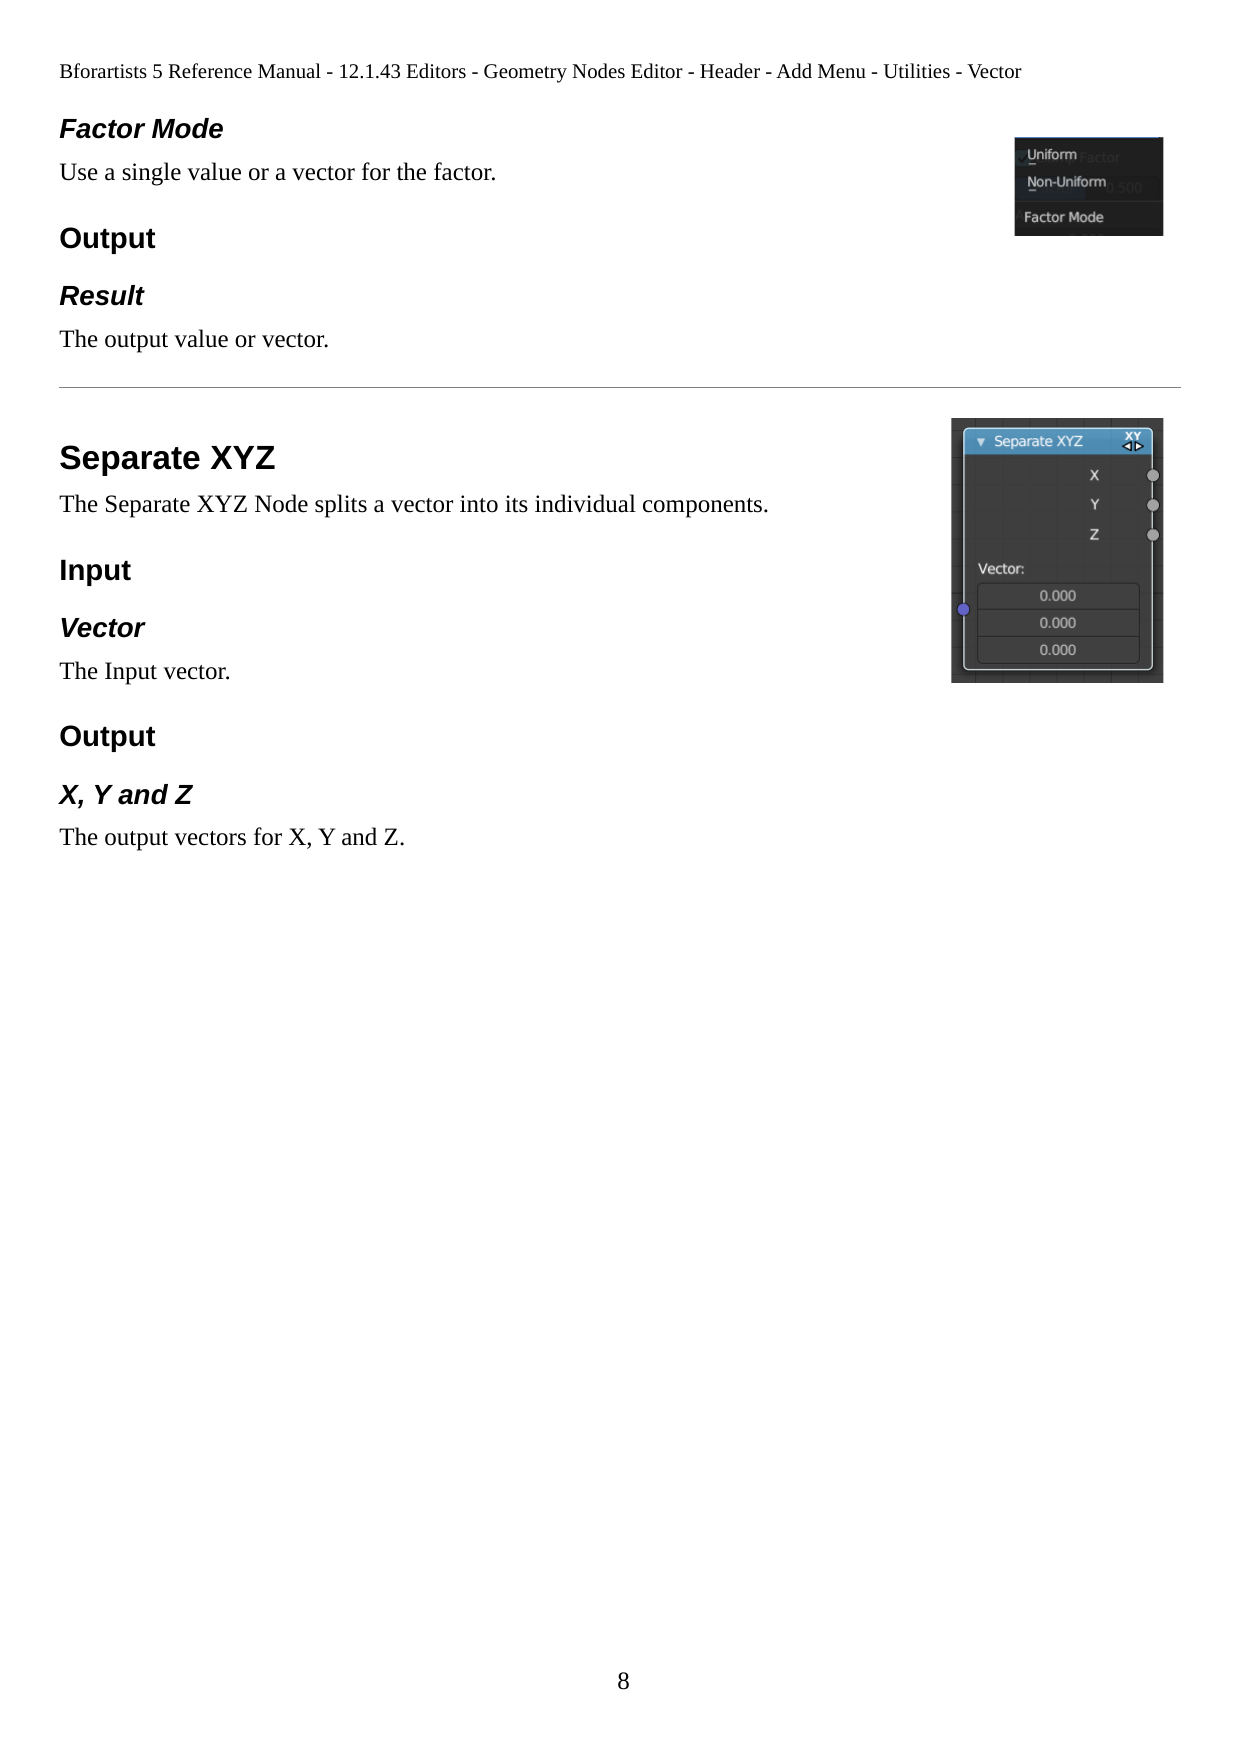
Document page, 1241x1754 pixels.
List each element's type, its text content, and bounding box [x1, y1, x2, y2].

subtitle Output [59, 221, 1181, 254]
subtitle X, Y and Z [59, 778, 1181, 810]
subtitle [1164, 438, 1181, 476]
text The output vectors for X, Y and Z. [59, 822, 1181, 851]
subtitle Input [59, 553, 951, 586]
text Use a single value or a vector for the factor. [59, 157, 1014, 186]
subtitle Vector [59, 611, 951, 643]
subtitle Result [59, 279, 1181, 311]
subtitle Factor Mode [59, 113, 1181, 144]
subtitle Separate XYZ [59, 438, 951, 476]
text The Input vector. [59, 656, 1181, 684]
text The output value or vector. [59, 324, 1181, 352]
subtitle [1164, 611, 1181, 643]
text The Separate XYZ Node splits a vector into its individual components. [59, 489, 951, 518]
subtitle [1164, 553, 1181, 586]
picture [1014, 137, 1164, 236]
picture [951, 418, 1164, 683]
subtitle Output [59, 719, 1181, 753]
